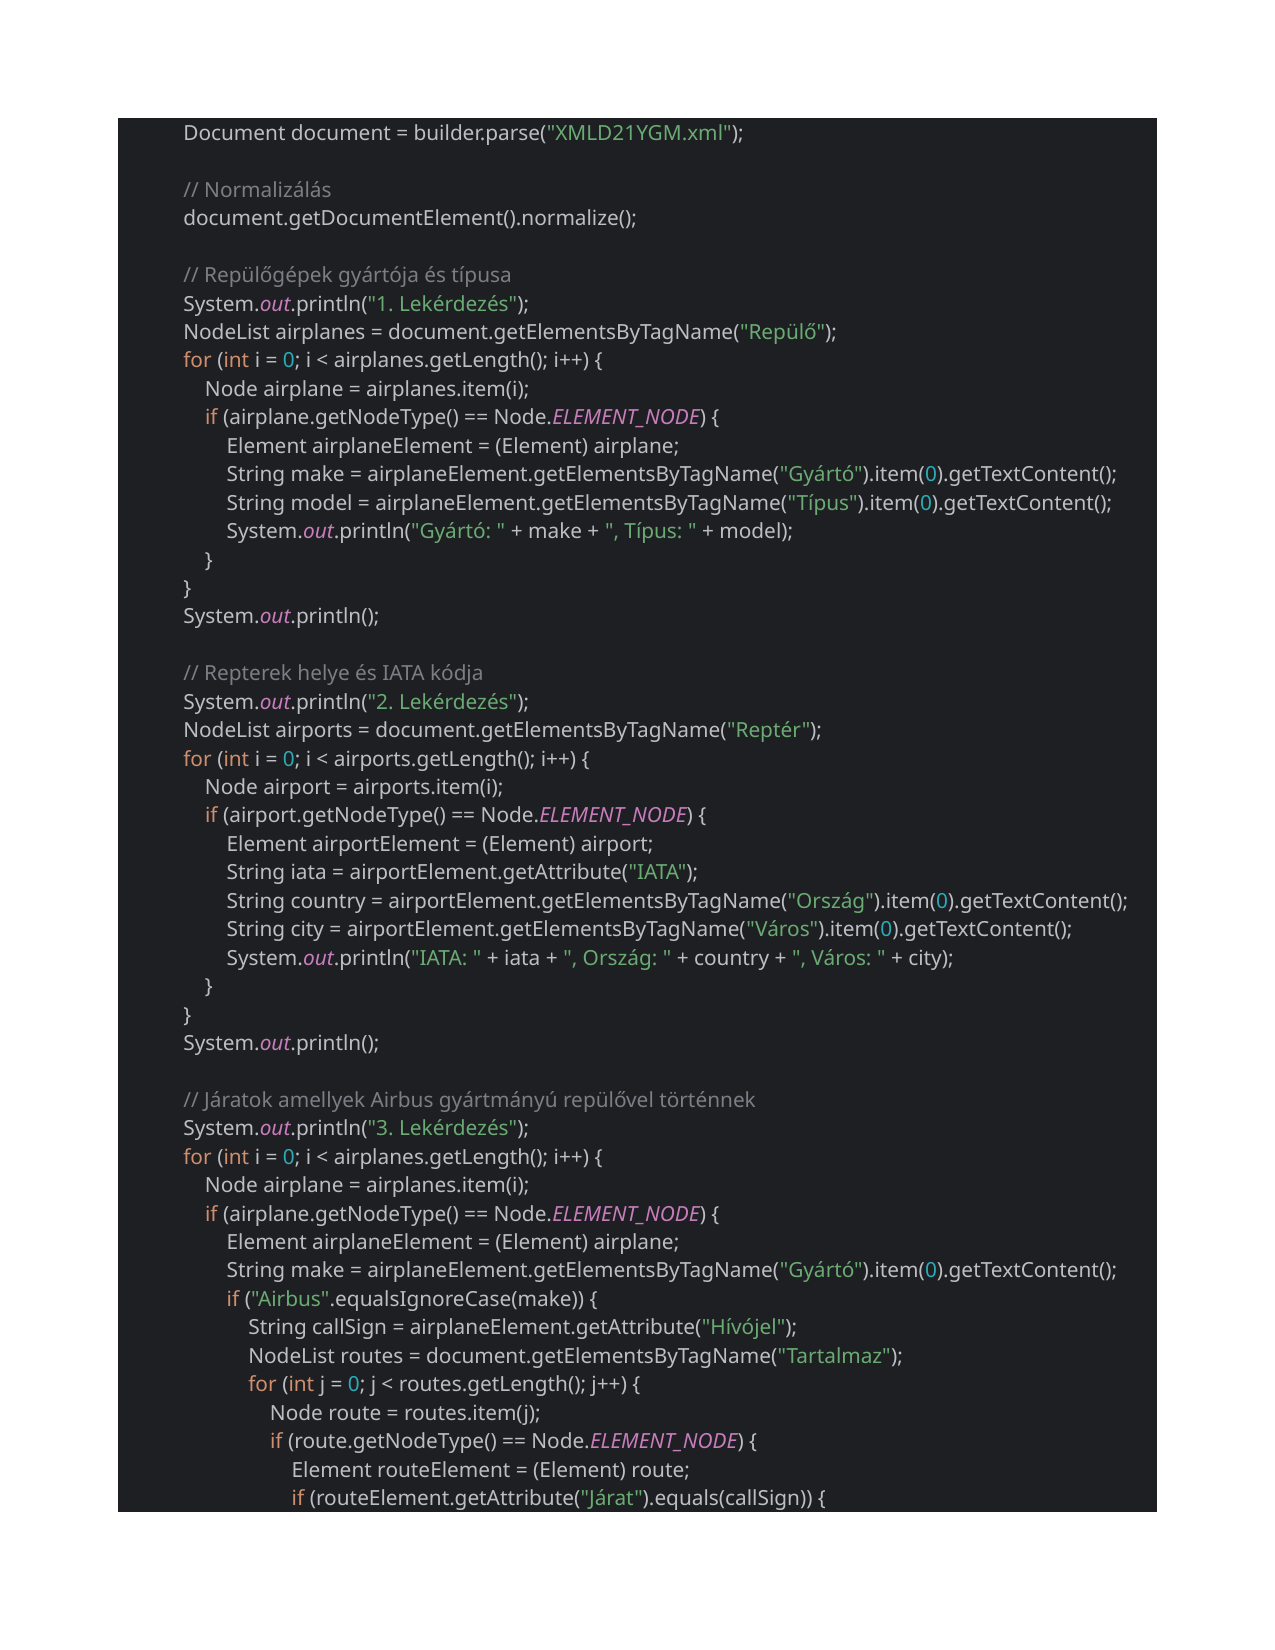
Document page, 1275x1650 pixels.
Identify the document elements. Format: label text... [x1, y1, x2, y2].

text Document document = builder.parse("XMLD21YGM.xml"); // Normalizálás document.getDocumentElement().normalize(); // Repülőgépek gyártója és típusa System.out.println("1. Lekérdezés"); NodeList airplanes = document.getElementsByTagName("Repülő"); for (int i = 0; i < airplanes.getLength(); i++) { Node airplane = airplanes.item(i); if (airplane.getNodeType() == Node.ELEMENT_NODE) { Element airplaneElement = (Element) airplane; String make = airplaneElement.getElementsByTagName("Gyártó").item(0).getTextContent(); String model = airplaneElement.getElementsByTagName("Típus").item(0).getTextContent(); System.out.println("Gyártó: " + make + ", Típus: " + model); } } System.out.println(); // Repterek helye és IATA kódja System.out.println("2. Lekérdezés"); NodeList airports = document.getElementsByTagName("Reptér"); for (int i = 0; i < airports.getLength(); i++) { Node airport = airports.item(i); if (airport.getNodeType() == Node.ELEMENT_NODE) { Element airportElement = (Element) airport; String iata = airportElement.getAttribute("IATA"); String country = airportElement.getElementsByTagName("Ország").item(0).getTextContent(); String city = airportElement.getElementsByTagName("Város").item(0).getTextContent(); System.out.println("IATA: " + iata + ", Ország: " + country + ", Város: " + city); } } System.out.println(); // Járatok amellyek Airbus gyártmányú repülővel történnek System.out.println("3. Lekérdezés"); for (int i = 0; i < airplanes.getLength(); i++) { Node airplane = airplanes.item(i); if (airplane.getNodeType() == Node.ELEMENT_NODE) { Element airplaneElement = (Element) airplane; String make = airplaneElement.getElementsByTagName("Gyártó").item(0).getTextContent(); if ("Airbus".equalsIgnoreCase(make)) { String callSign = airplaneElement.getAttribute("Hívójel"); NodeList routes = document.getElementsByTagName("Tartalmaz"); for (int j = 0; j < routes.getLength(); j++) { Node route = routes.item(j); if (route.getNodeType() == Node.ELEMENT_NODE) { Element routeElement = (Element) route; if (routeElement.getAttribute("Járat").equals(callSign)) { [118, 118, 1157, 1512]
